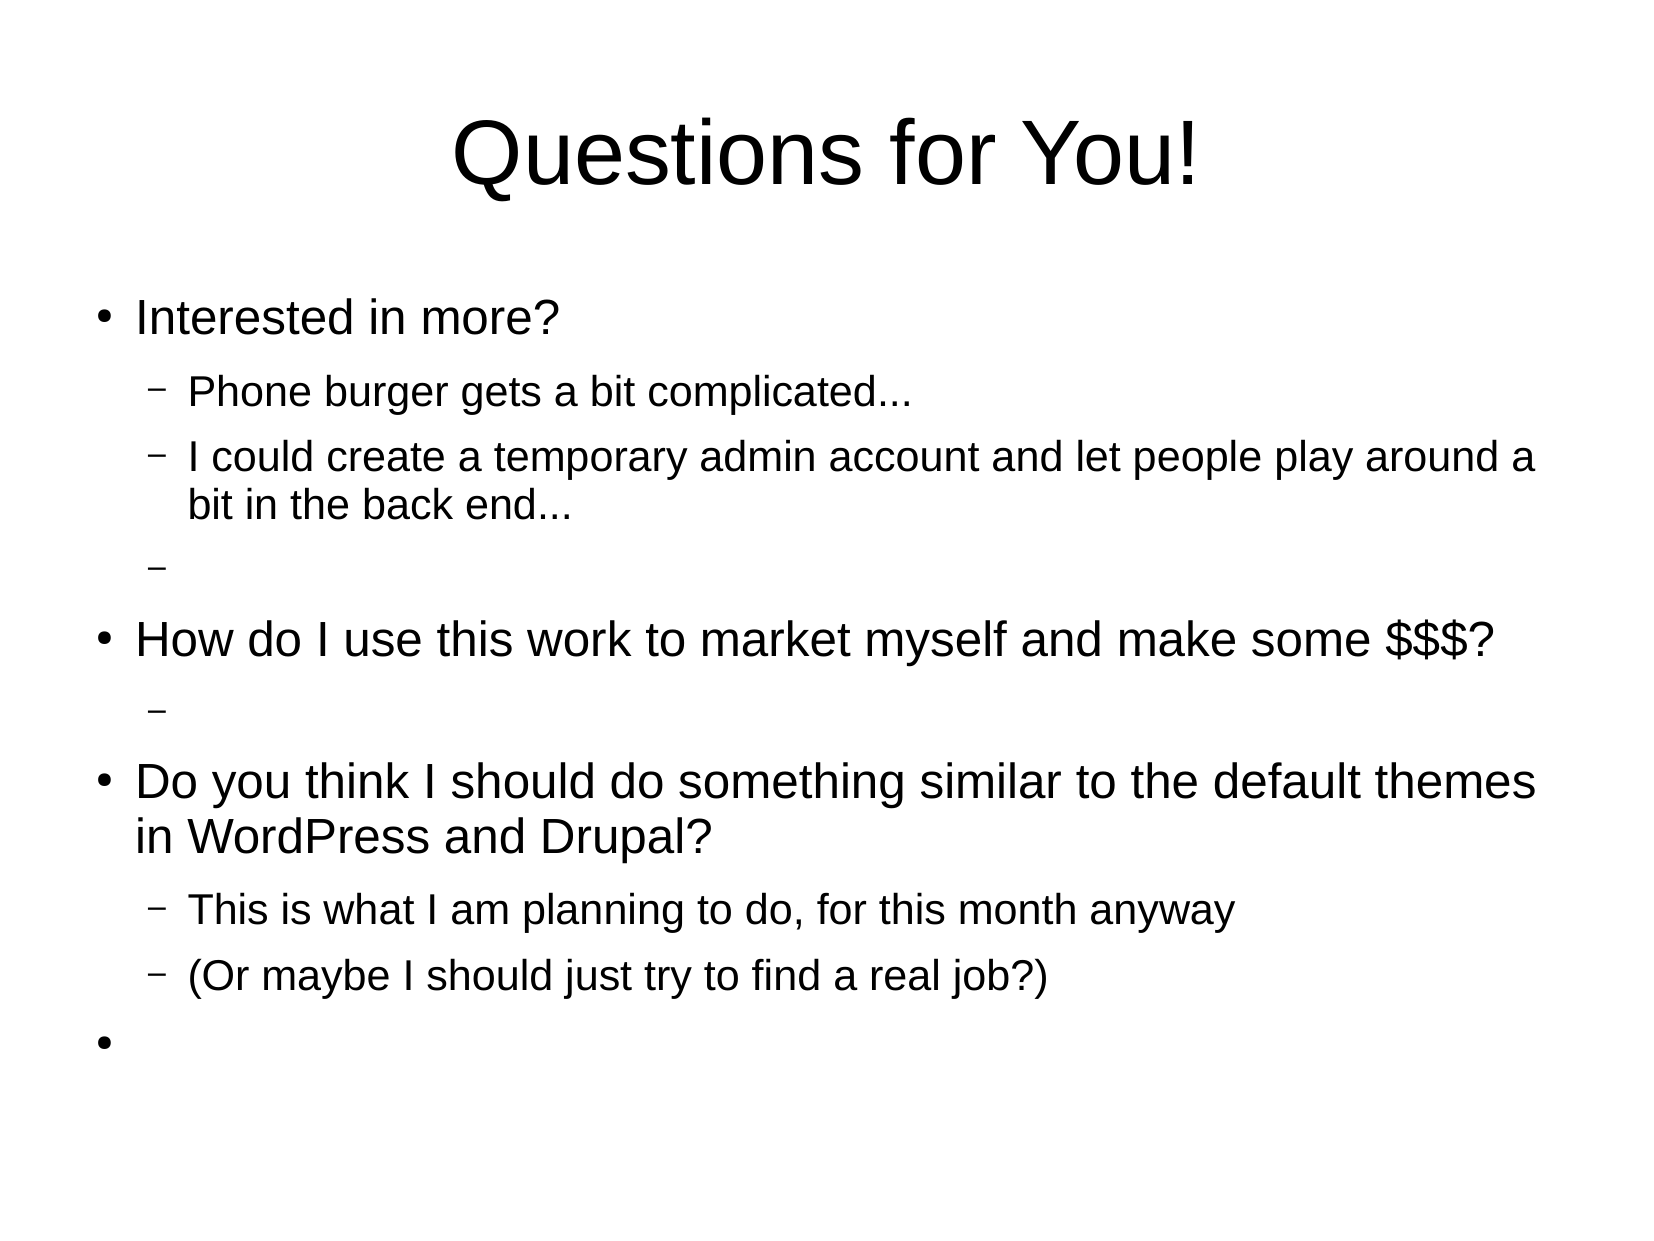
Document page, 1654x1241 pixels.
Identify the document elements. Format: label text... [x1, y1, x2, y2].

list Interested in more? Phone burger gets a bit complicated... I could create a temporary admin account and let people play around a bit in the back end... How do I use this work to market myself and make some $$$? Do you think I should do something similar to the default themes in WordPress and Drupal? This is what I am planning to do, for this month anyway (Or maybe I should just try to find a real job?) [82, 290, 1571, 1010]
title Questions for You! [82, 49, 1571, 257]
